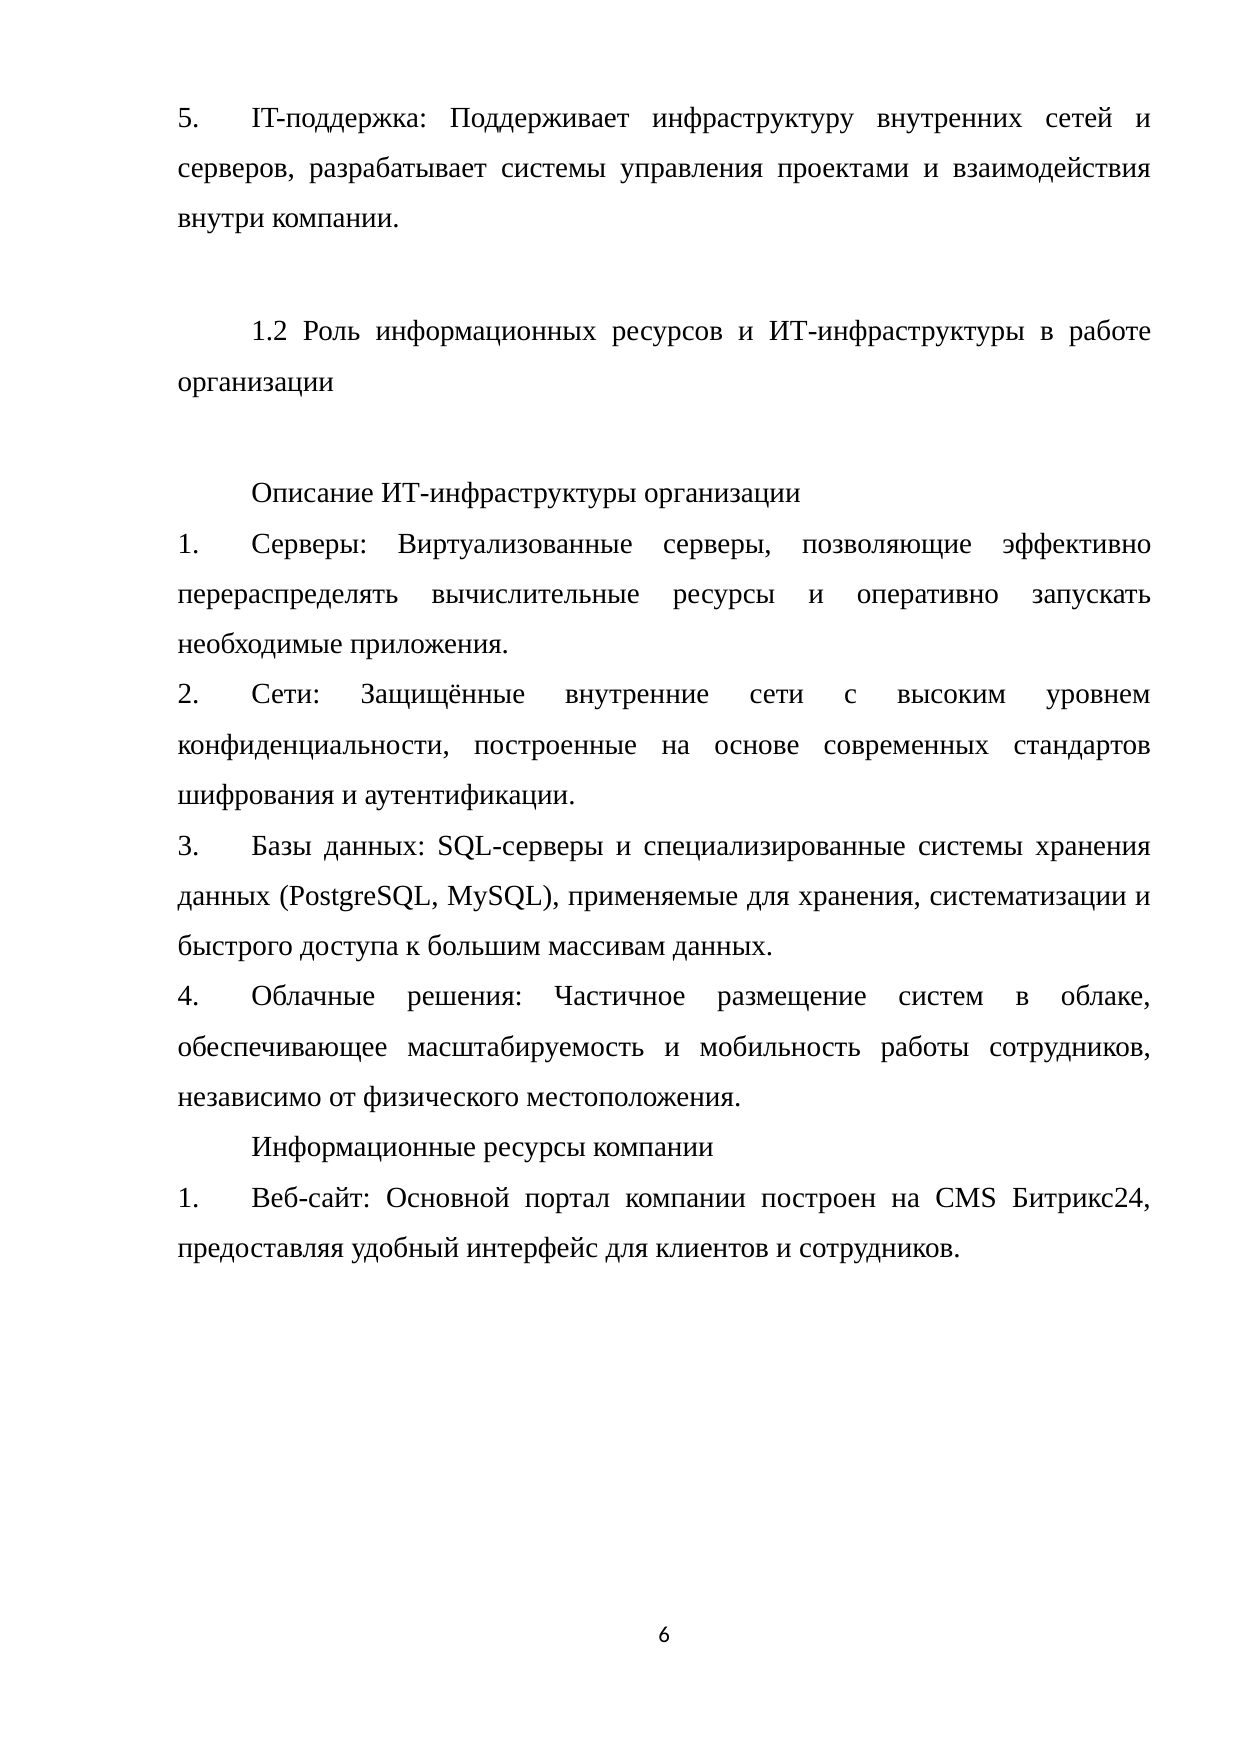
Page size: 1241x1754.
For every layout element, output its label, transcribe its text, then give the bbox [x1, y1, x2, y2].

list Серверы: Виртуализованные серверы, позволяющие эффективно перераспределять вычислительные ресурсы и оперативно запускать необходимые приложения. [177, 526, 1152, 660]
list Базы данных: SQL-серверы и специализированные системы хранения данных (PostgreSQL, MySQL), применяемые для хранения, систематизации и быстрого доступа к большим массивам данных. [177, 828, 1152, 962]
text 5. IT-поддержка: Поддерживает инфраструктуру внутренних сетей и серверов, разрабатывает системы управления проектами и взаимодействия внутри компании. [177, 100, 1152, 234]
list Облачные решения: Частичное размещение систем в облаке, обеспечивающее масштабируемость и мобильность работы сотрудников, независимо от физического местоположения. [177, 978, 1152, 1113]
text Описание ИТ-инфраструктуры организации [177, 475, 1152, 509]
subtitle 1.2 Роль информационных ресурсов и ИТ-инфраструктуры в работе организации [177, 313, 1152, 397]
list Веб-сайт: Основной портал компании построен на CMS Битрикс24, предоставляя удобный интерфейс для клиентов и сотрудников. [177, 1180, 1152, 1264]
text Информационные ресурсы компании [177, 1129, 1152, 1163]
list Сети: Защищённые внутренние сети с высоким уровнем конфиденциальности, построенные на основе современных стандартов шифрования и аутентификации. [177, 677, 1152, 811]
